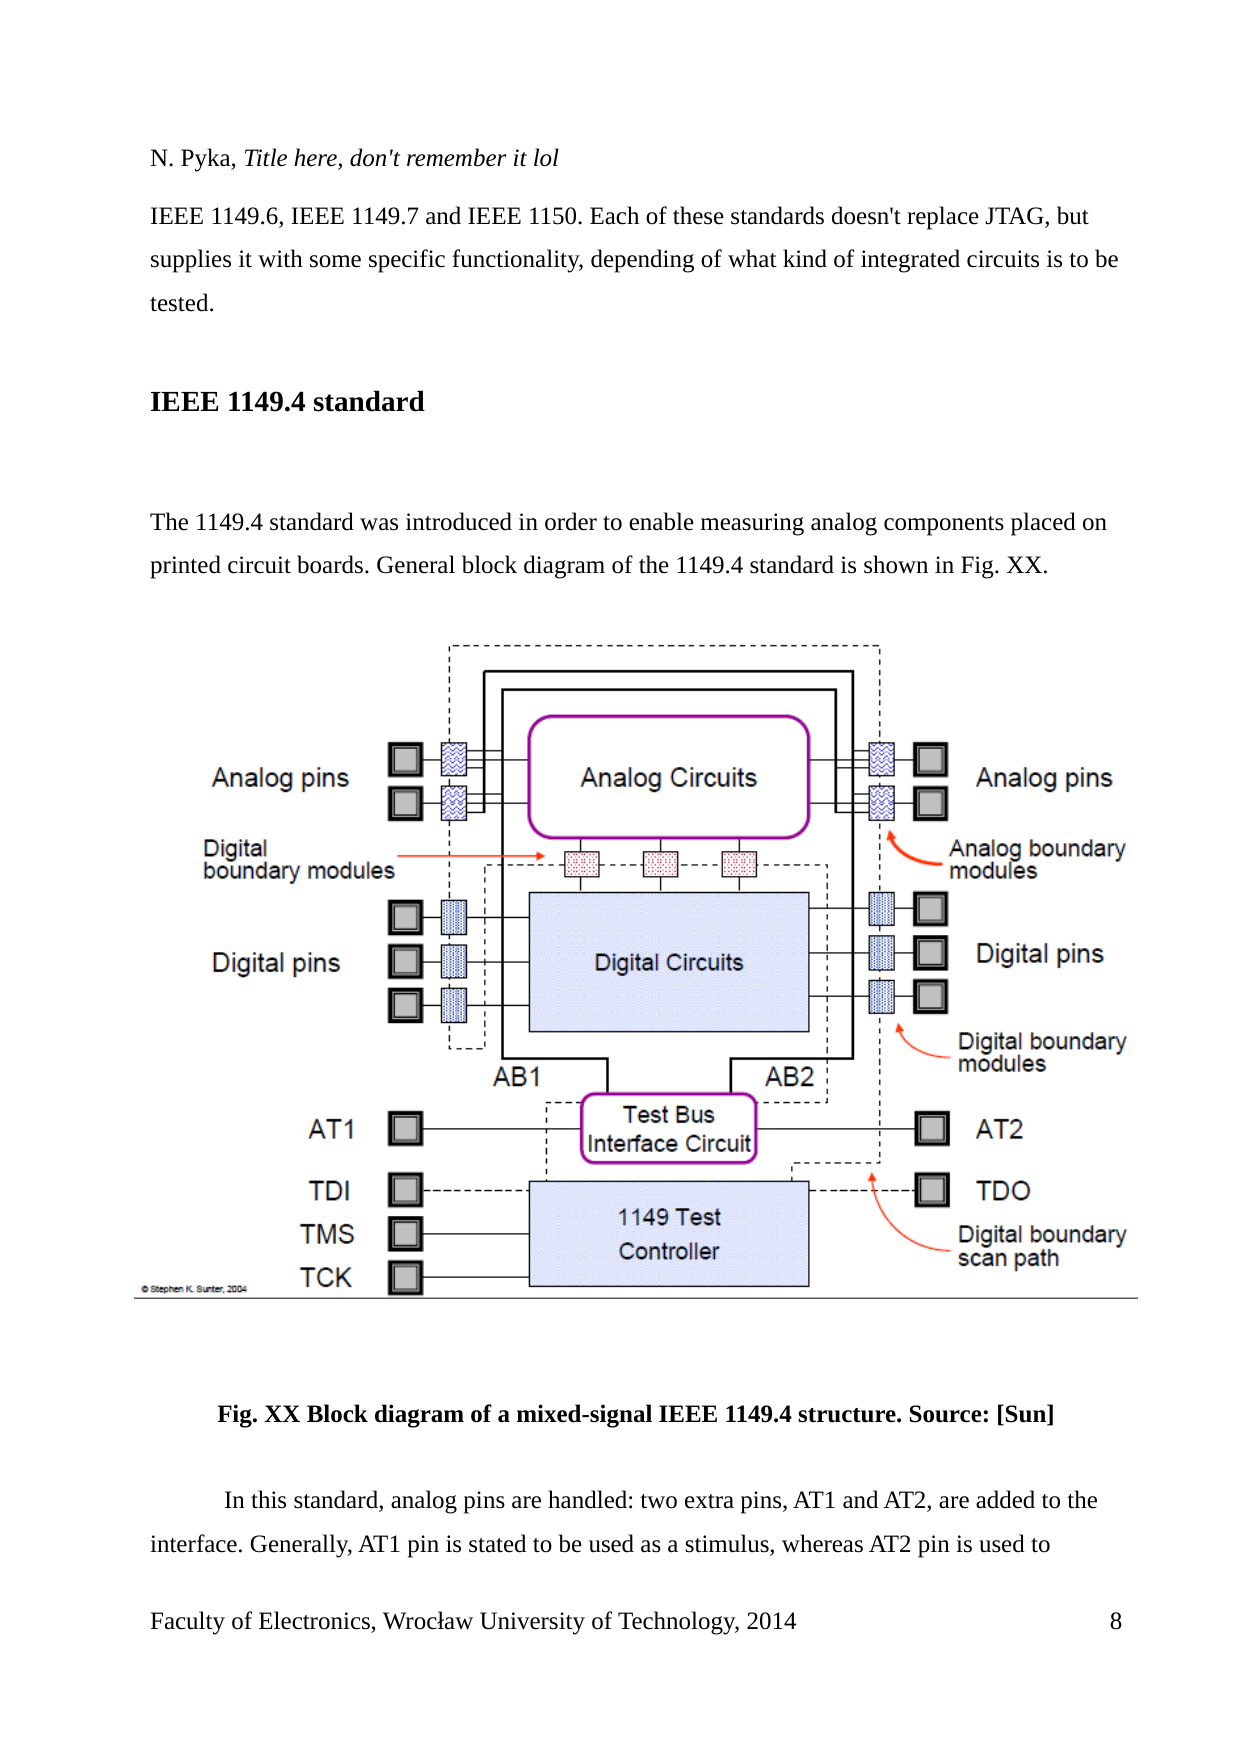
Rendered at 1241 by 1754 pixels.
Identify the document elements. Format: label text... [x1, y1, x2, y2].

text The 1149.4 standard was introduced in order to enable measuring analog components placed on printed circuit boards. General block diagram of the 1149.4 standard is shown in Fig. XX. [150, 507, 1122, 579]
text Fig. XX Block diagram of a mixed-signal IEEE 1149.4 structure. Source: [Sun] [150, 1399, 1122, 1428]
text IEEE 1149.6, IEEE 1149.7 and IEEE 1150. Each of these standards doesn't replace JTAG, but supplies it with some specific functionality, depending of what kind of integrated circuits is to be tested. [150, 201, 1122, 345]
subtitle IEEE 1149.4 standard [150, 384, 1122, 418]
picture [134, 636, 1138, 1299]
text In this standard, analog pins are handled: two extra pins, AT1 and AT2, are added to the interface. Generally, AT1 pin is stated to be used as a stimulus, whereas AT2 pin is used to [150, 1486, 1122, 1557]
